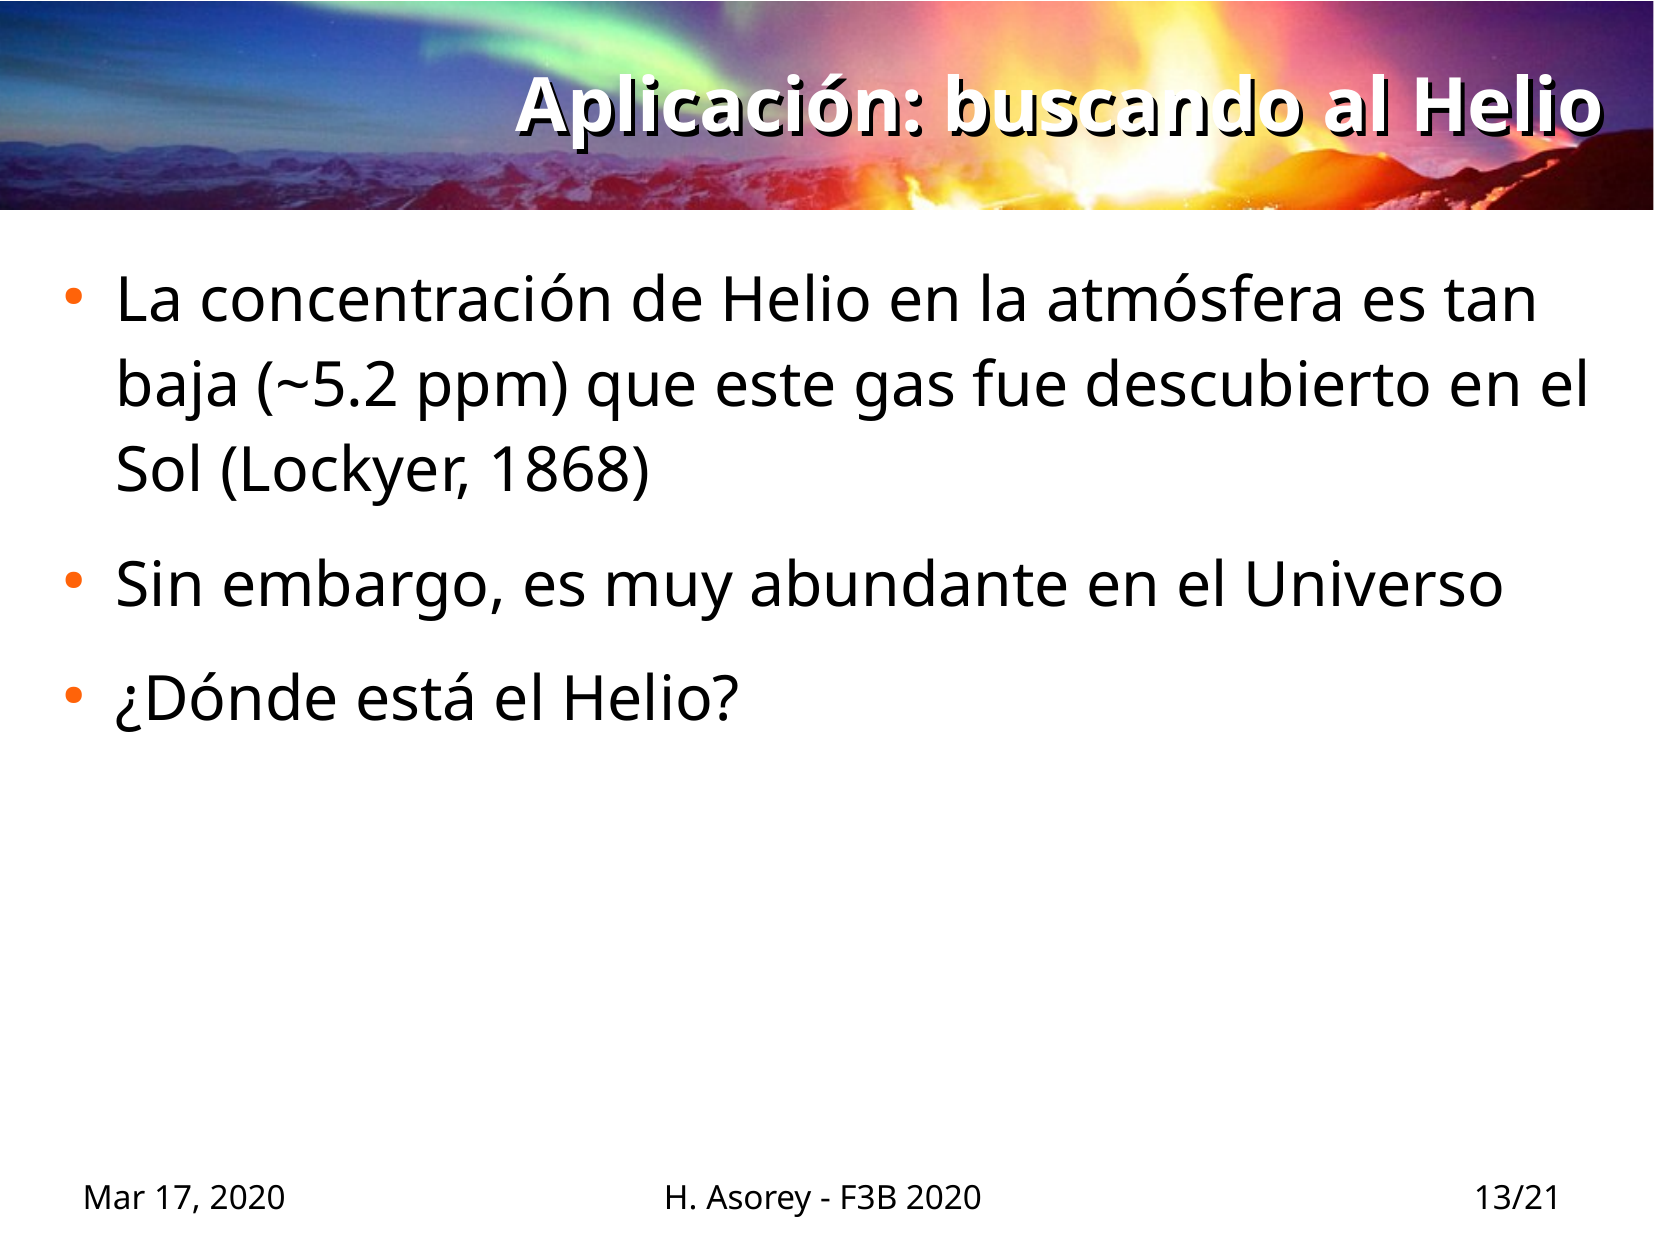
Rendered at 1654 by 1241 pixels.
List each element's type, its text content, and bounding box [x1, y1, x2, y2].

list La concentración de Helio en la atmósfera es tan baja (~5.2 ppm) que este gas fue descubierto en el Sol (Lockyer, 1868) Sin embargo, es muy abundante en el Universo ¿Dónde está el Helio? [45, 255, 1606, 1156]
title Aplicación: buscando al Helio [45, 15, 1606, 191]
picture [0, 1, 1654, 210]
